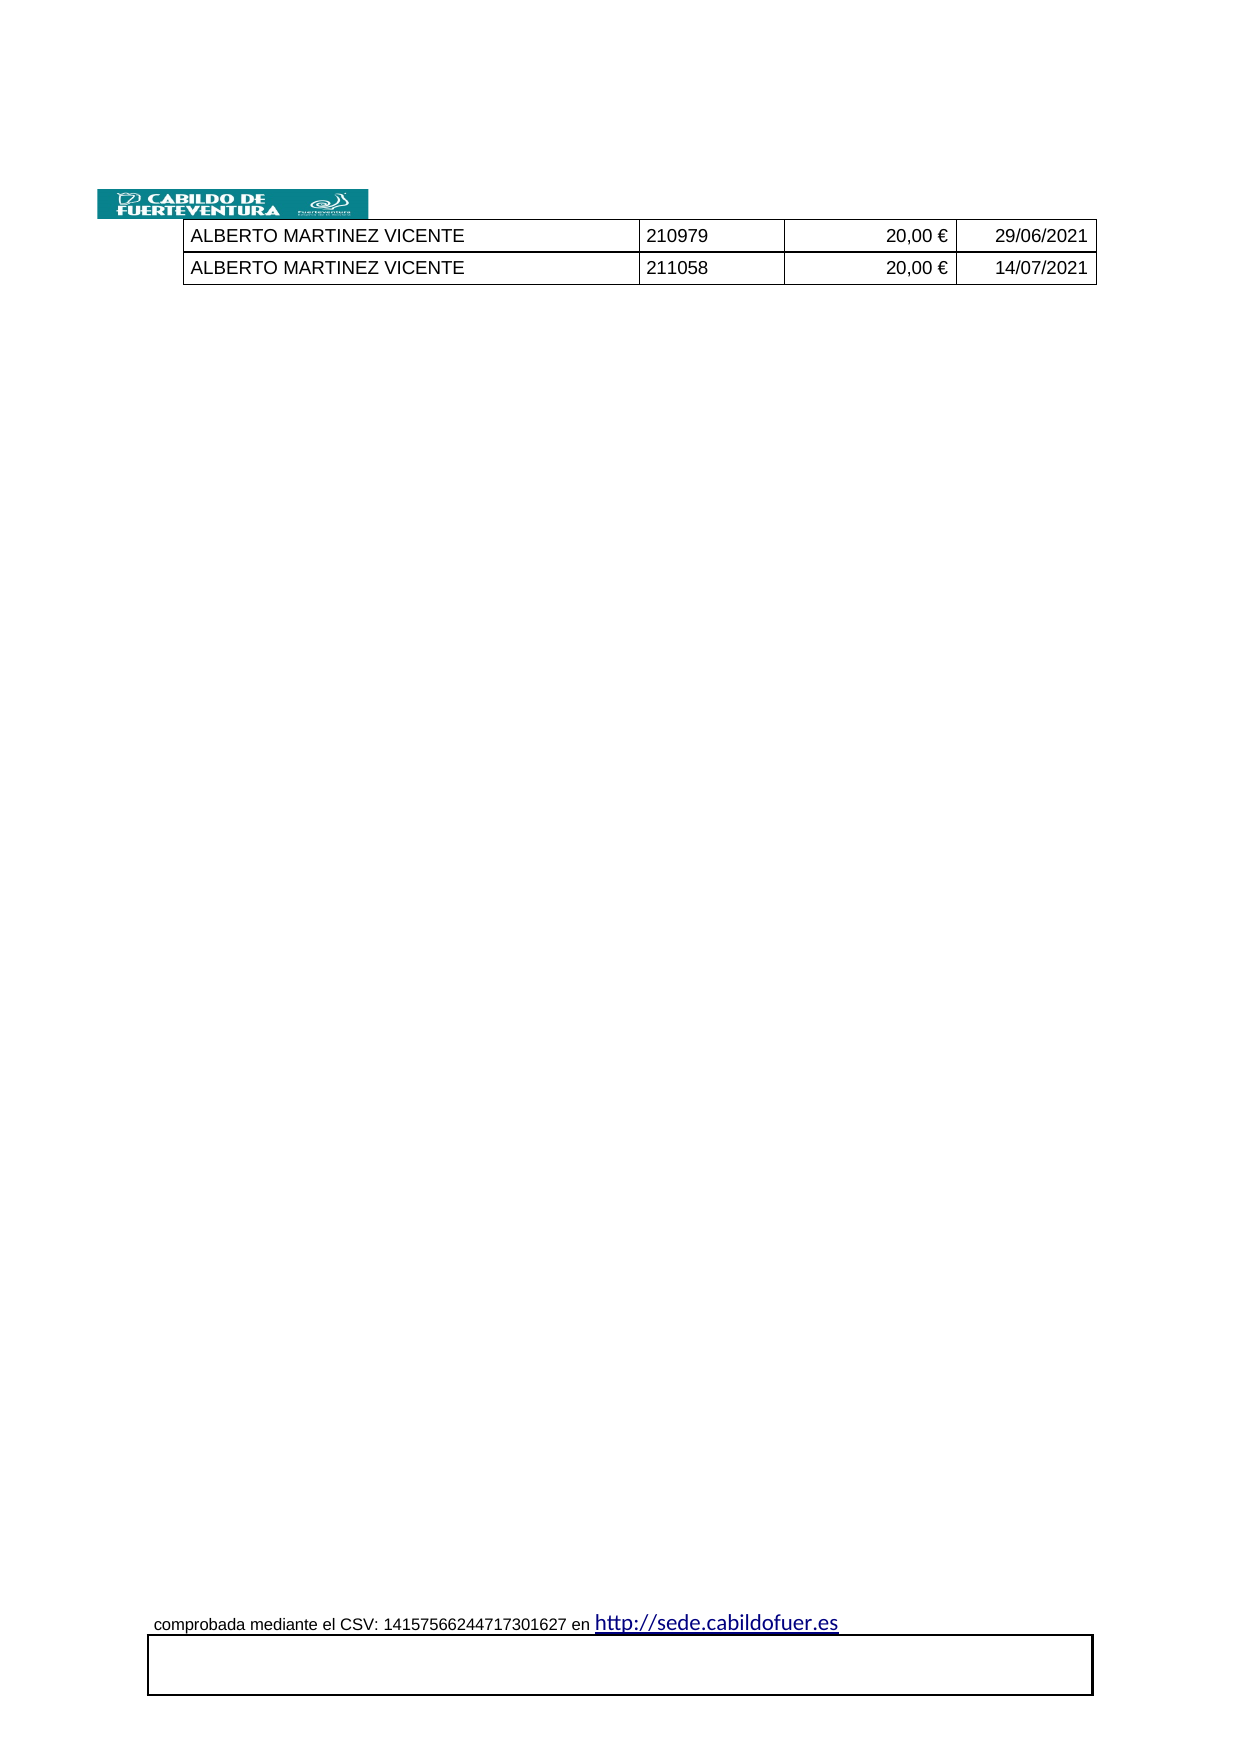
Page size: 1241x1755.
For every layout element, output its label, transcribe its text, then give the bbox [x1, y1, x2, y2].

table_cell ALBERTO MARTINEZ VICENTE [184, 253, 639, 284]
picture [97, 189, 369, 219]
table_cell 20,00 € [785, 220, 956, 251]
table_cell 20,00 € [785, 253, 956, 284]
table_cell 211058 [640, 253, 784, 284]
table_cell 29/06/2021 [957, 220, 1096, 251]
table_cell ALBERTO MARTINEZ VICENTE [184, 220, 639, 251]
table_cell 14/07/2021 [957, 253, 1096, 284]
table_cell 210979 [640, 220, 784, 251]
